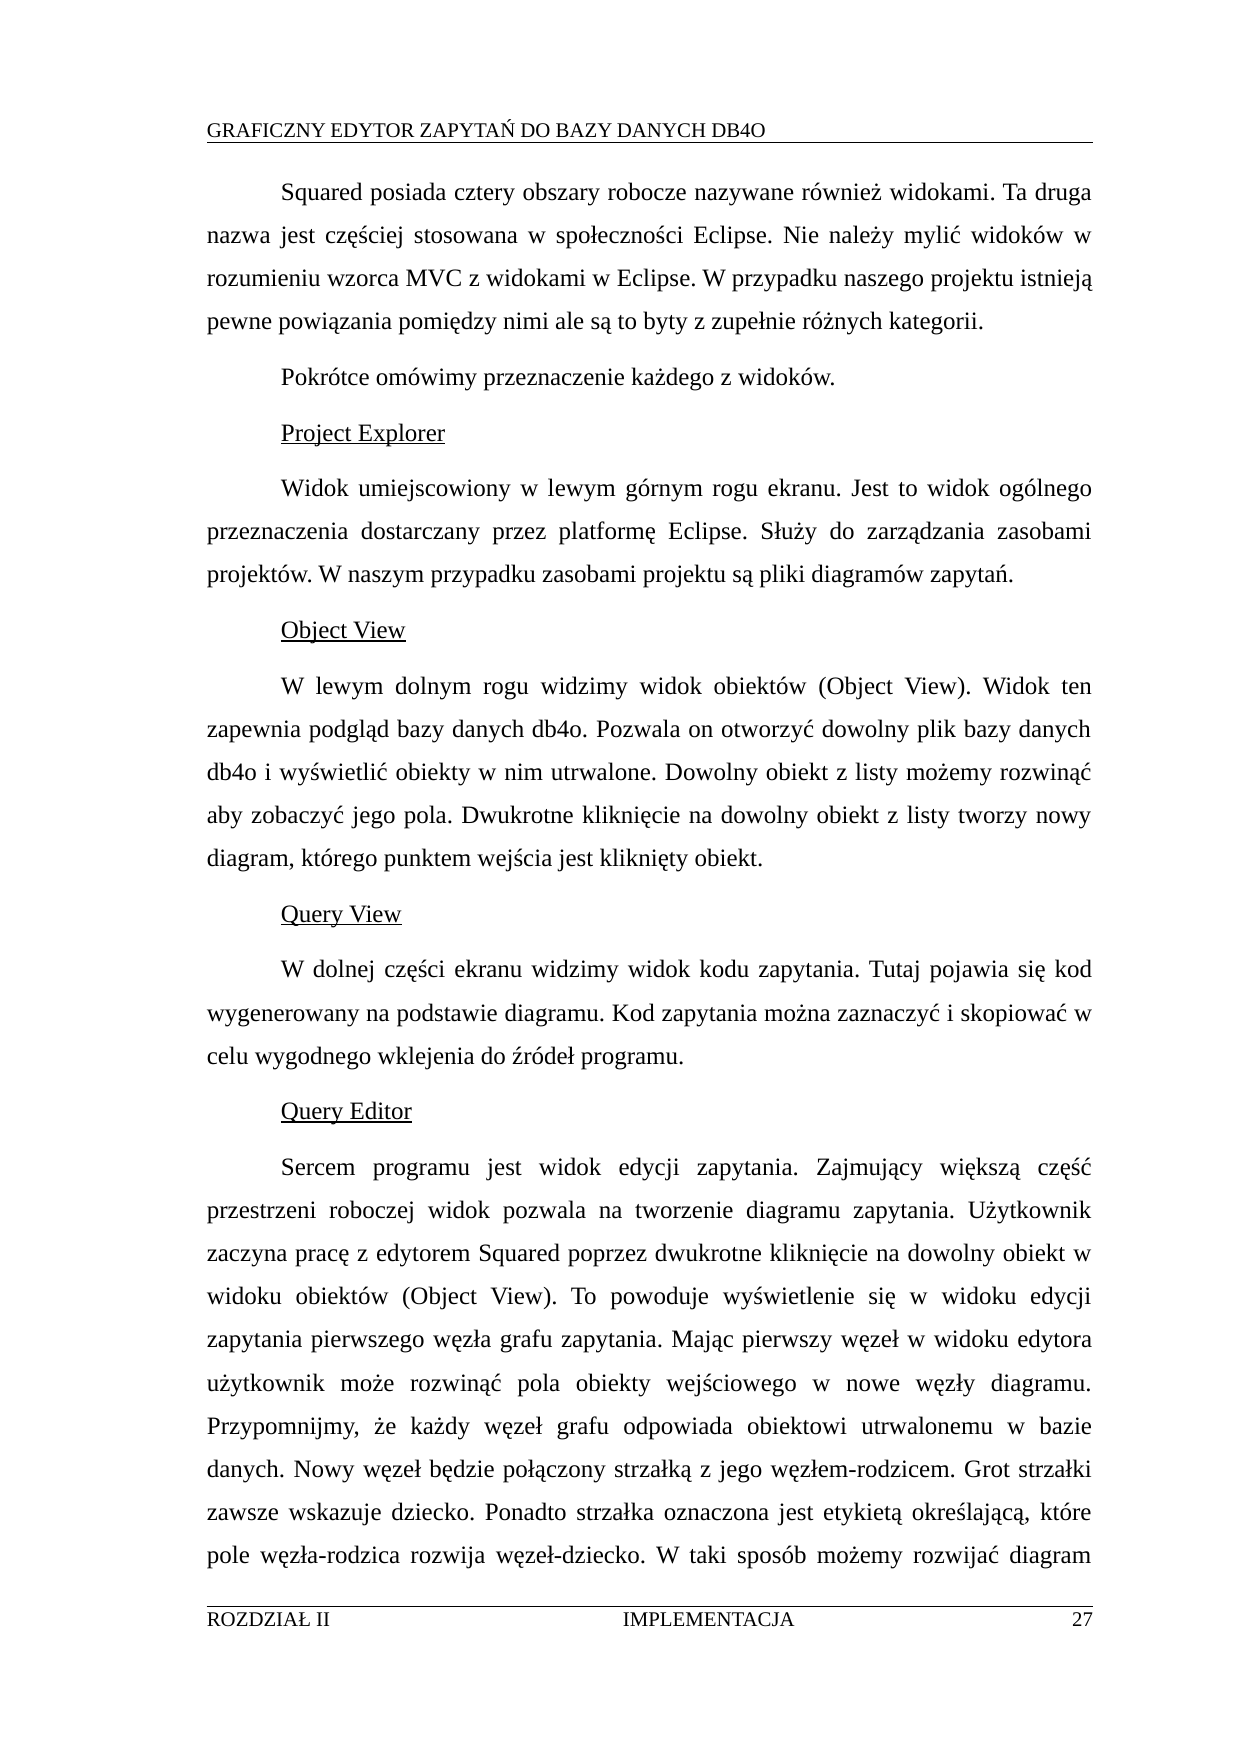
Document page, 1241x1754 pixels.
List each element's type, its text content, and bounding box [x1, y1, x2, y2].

text W dolnej części ekranu widzimy widok kodu zapytania. Tutaj pojawia się kod wygenerowany na podstawie diagramu. Kod zapytania można zaznaczyć i skopiować w celu wygodnego wklejenia do źródeł programu. [207, 954, 1093, 1069]
text Object View [207, 615, 1093, 644]
text W lewym dolnym rogu widzimy widok obiektów (Object View). Widok ten zapewnia podgląd bazy danych db4o. Pozwala on otworzyć dowolny plik bazy danych db4o i wyświetlić obiekty w nim utrwalone. Dowolny obiekt z listy możemy rozwinąć aby zobaczyć jego pola. Dwukrotne kliknięcie na dowolny obiekt z listy tworzy nowy diagram, którego punktem wejścia jest kliknięty obiekt. [207, 671, 1093, 872]
text Query View [207, 899, 1093, 928]
text Widok umiejscowiony w lewym górnym rogu ekranu. Jest to widok ogólnego przeznaczenia dostarczany przez platformę Eclipse. Służy do zarządzania zasobami projektów. W naszym przypadku zasobami projektu są pliki diagramów zapytań. [207, 473, 1093, 588]
text Query Editor [207, 1096, 1093, 1125]
text Squared posiada cztery obszary robocze nazywane również widokami. Ta druga nazwa jest częściej stosowana w społeczności Eclipse. Nie należy mylić widoków w rozumieniu wzorca MVC z widokami w Eclipse. W przypadku naszego projektu istnieją pewne powiązania pomiędzy nimi ale są to byty z zupełnie różnych kategorii. [207, 177, 1093, 335]
text Pokrótce omówimy przeznaczenie każdego z widoków. [207, 362, 1093, 391]
text Sercem programu jest widok edycji zapytania. Zajmujący większą część przestrzeni roboczej widok pozwala na tworzenie diagramu zapytania. Użytkownik zaczyna pracę z edytorem Squared poprzez dwukrotne kliknięcie na dowolny obiekt w widoku obiektów (Object View). To powoduje wyświetlenie się w widoku edycji zapytania pierwszego węzła grafu zapytania. Mając pierwszy węzeł w widoku edytora użytkownik może rozwinąć pola obiekty wejściowego w nowe węzły diagramu. Przypomnijmy, że każdy węzeł grafu odpowiada obiektowi utrwalonemu w bazie danych. Nowy węzeł będzie połączony strzałką z jego węzłem-rodzicem. Grot strzałki zawsze wskazuje dziecko. Ponadto strzałka oznaczona jest etykietą określającą, które pole węzła-rodzica rozwija węzeł-dziecko. W taki sposób możemy rozwijać diagram [207, 1152, 1093, 1569]
text Project Explorer [207, 418, 1093, 446]
